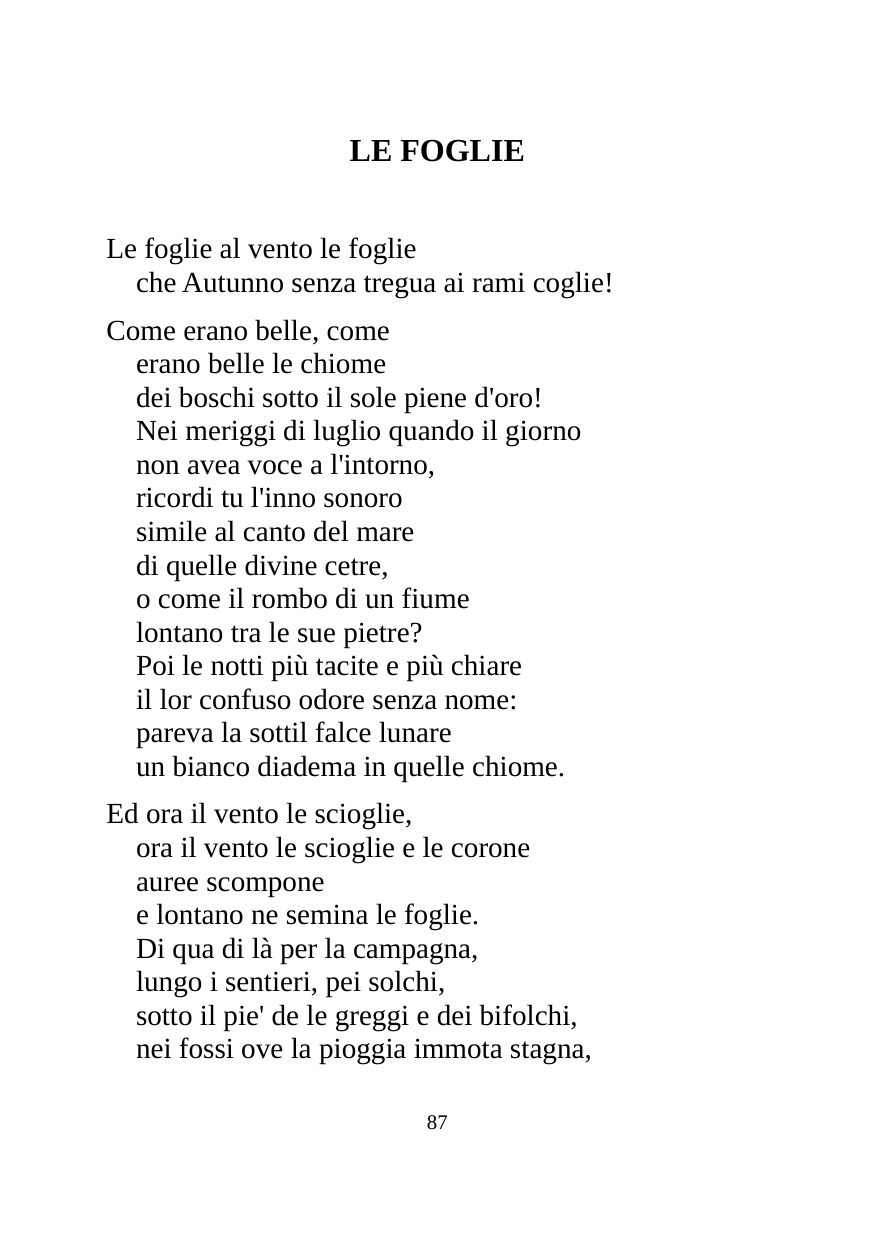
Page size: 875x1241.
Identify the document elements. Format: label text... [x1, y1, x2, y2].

text Come erano belle, come erano belle le chiome dei boschi sotto il sole piene d'oro! Nei meriggi di luglio quando il giorno non avea voce a l'intorno, ricordi tu l'inno sonoro simile al canto del mare di quelle divine cetre, o come il rombo di un fiume lontano tra le sue pietre? Poi le notti più tacite e più chiare il lor confuso odore senza nome: pareva la sottil falce lunare un bianco diadema in quelle chiome. [106, 313, 768, 782]
text Ed ora il vento le scioglie, ora il vento le scioglie e le corone auree scompone e lontano ne semina le foglie. Di qua di là per la campagna, lungo i sentieri, pei solchi, sotto il pie' de le greggi e dei bifolchi, nei fossi ove la pioggia immota stagna, [106, 797, 768, 1065]
subtitle LE FOGLIE [106, 131, 768, 168]
text Le foglie al vento le foglie che Autunno senza tregua ai rami coglie! [106, 232, 768, 299]
